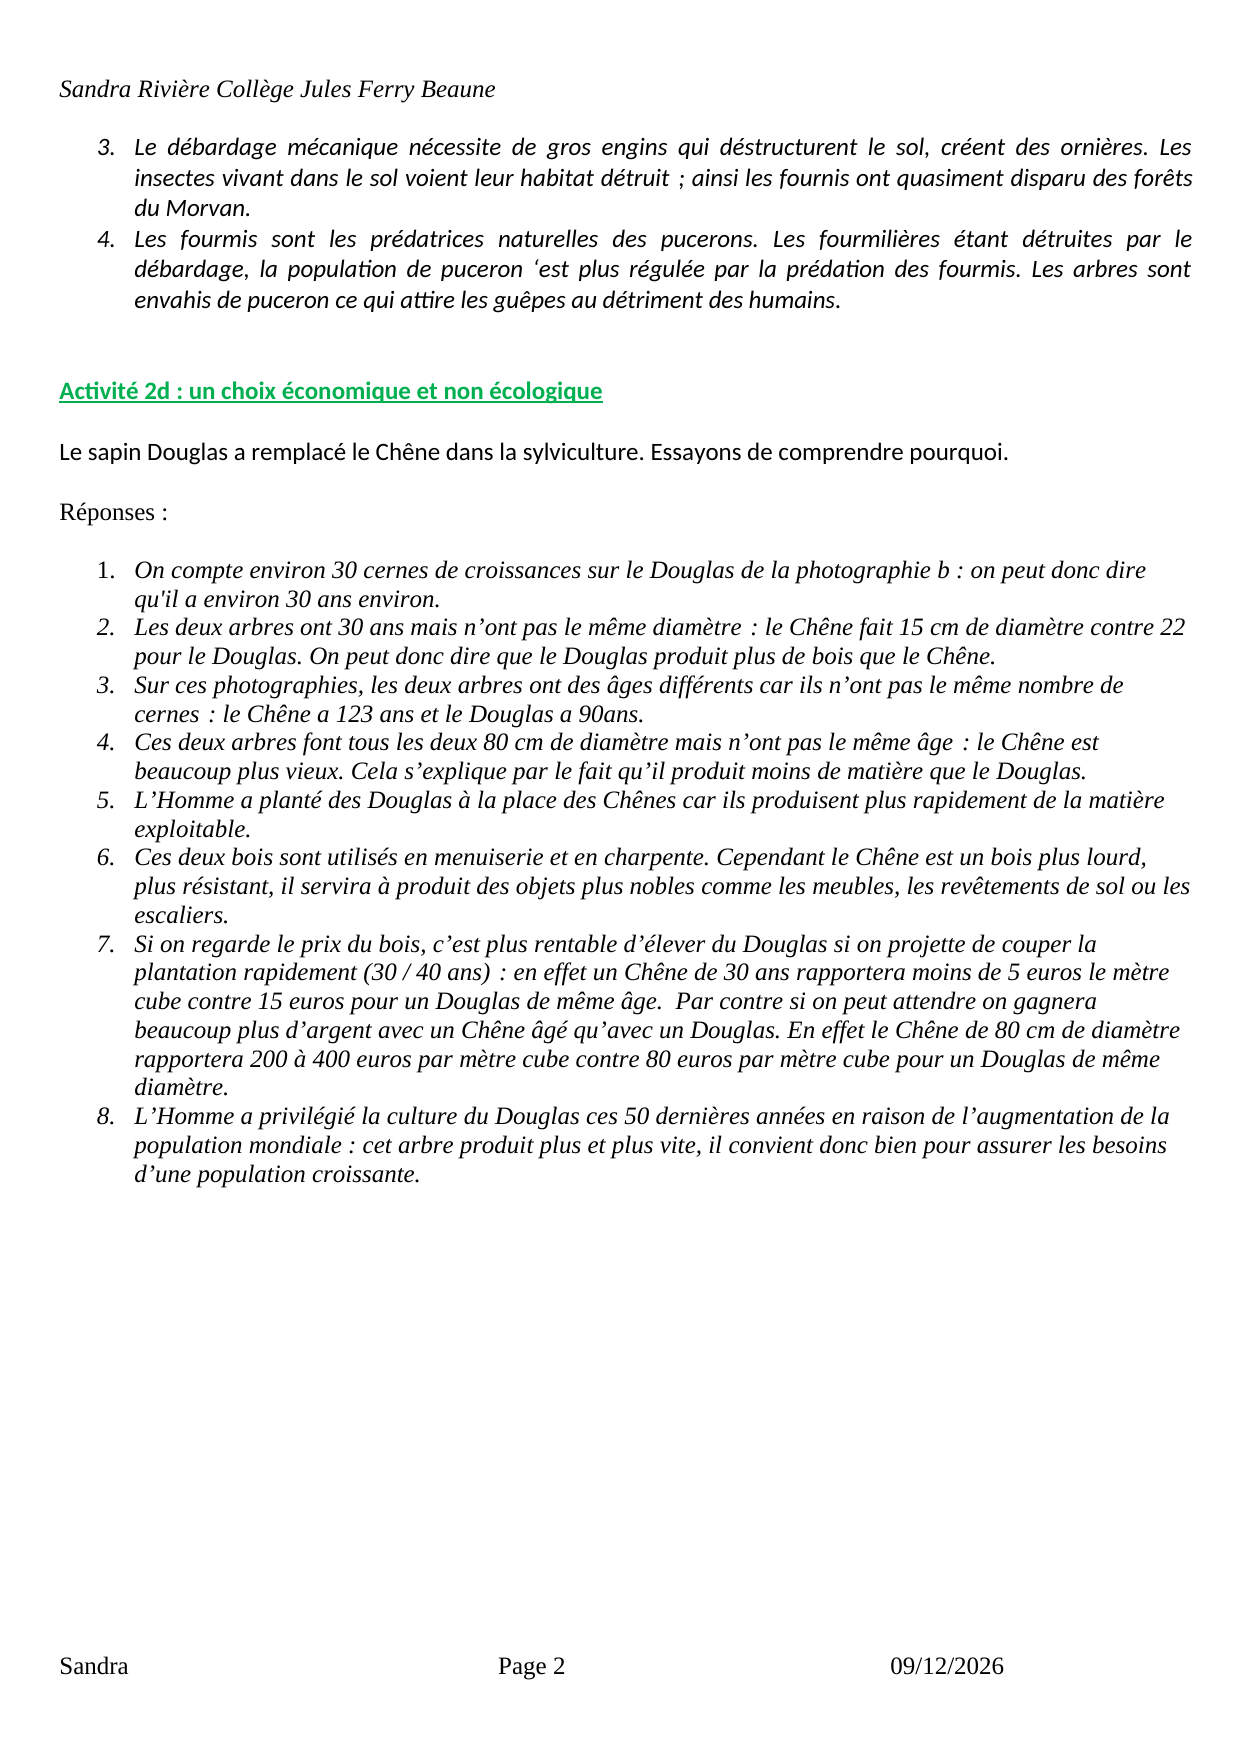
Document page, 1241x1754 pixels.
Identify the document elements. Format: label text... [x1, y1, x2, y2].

list Les fourmis sont les prédatrices naturelles des pucerons. Les fourmilières étant détruites par le débardage, la population de puceron ‘est plus régulée par la prédation des fourmis. Les arbres sont envahis de puceron ce qui attire les guêpes au détriment des humains. [97, 223, 1196, 314]
list Sur ces photographies, les deux arbres ont des âges différents car ils n’ont pas le même nombre de cernes : le Chêne a 123 ans et le Douglas a 90ans. [97, 670, 1196, 727]
text Activité 2d : un choix économique et non écologique [59, 375, 1196, 406]
list Les deux arbres ont 30 ans mais n’ont pas le même diamètre : le Chêne fait 15 cm de diamètre contre 22 pour le Douglas. On peut donc dire que le Douglas produit plus de bois que le Chêne. [97, 612, 1196, 670]
list Le débardage mécanique nécessite de gros engins qui déstructurent le sol, créent des ornières. Les insectes vivant dans le sol voient leur habitat détruit ; ainsi les fournis ont quasiment disparu des forêts du Morvan. [97, 131, 1196, 223]
list Ces deux arbres font tous les deux 80 cm de diamètre mais n’ont pas le même âge : le Chêne est beaucoup plus vieux. Cela s’explique par le fait qu’il produit moins de matière que le Douglas. [97, 727, 1196, 785]
list L’Homme a planté des Douglas à la place des Chênes car ils produisent plus rapidement de la matière exploitable. [97, 785, 1196, 842]
text Réponses : [59, 497, 1196, 526]
list Ces deux bois sont utilisés en menuiserie et en charpente. Cependant le Chêne est un bois plus lourd, plus résistant, il servira à produit des objets plus nobles comme les meubles, les revêtements de sol ou les escaliers. [97, 842, 1196, 929]
list L’Homme a privilégié la culture du Douglas ces 50 dernières années en raison de l’augmentation de la population mondiale : cet arbre produit plus et plus vite, il convient donc bien pour assurer les besoins d’une population croissante. [97, 1101, 1196, 1187]
list Si on regarde le prix du bois, c’est plus rentable d’élever du Douglas si on projette de couper la plantation rapidement (30 / 40 ans) : en effet un Chêne de 30 ans rapportera moins de 5 euros le mètre cube contre 15 euros pour un Douglas de même âge. Par contre si on peut attendre on gagnera beaucoup plus d’argent avec un Chêne âgé qu’avec un Douglas. En effet le Chêne de 80 cm de diamètre rapportera 200 à 400 euros par mètre cube contre 80 euros par mètre cube pour un Douglas de même diamètre. [97, 929, 1196, 1101]
text Le sapin Douglas a remplacé le Chêne dans la sylviculture. Essayons de comprendre pourquoi. [59, 436, 1196, 467]
list On compte environ 30 cernes de croissances sur le Douglas de la photographie b : on peut donc dire qu'il a environ 30 ans environ. [97, 555, 1196, 612]
